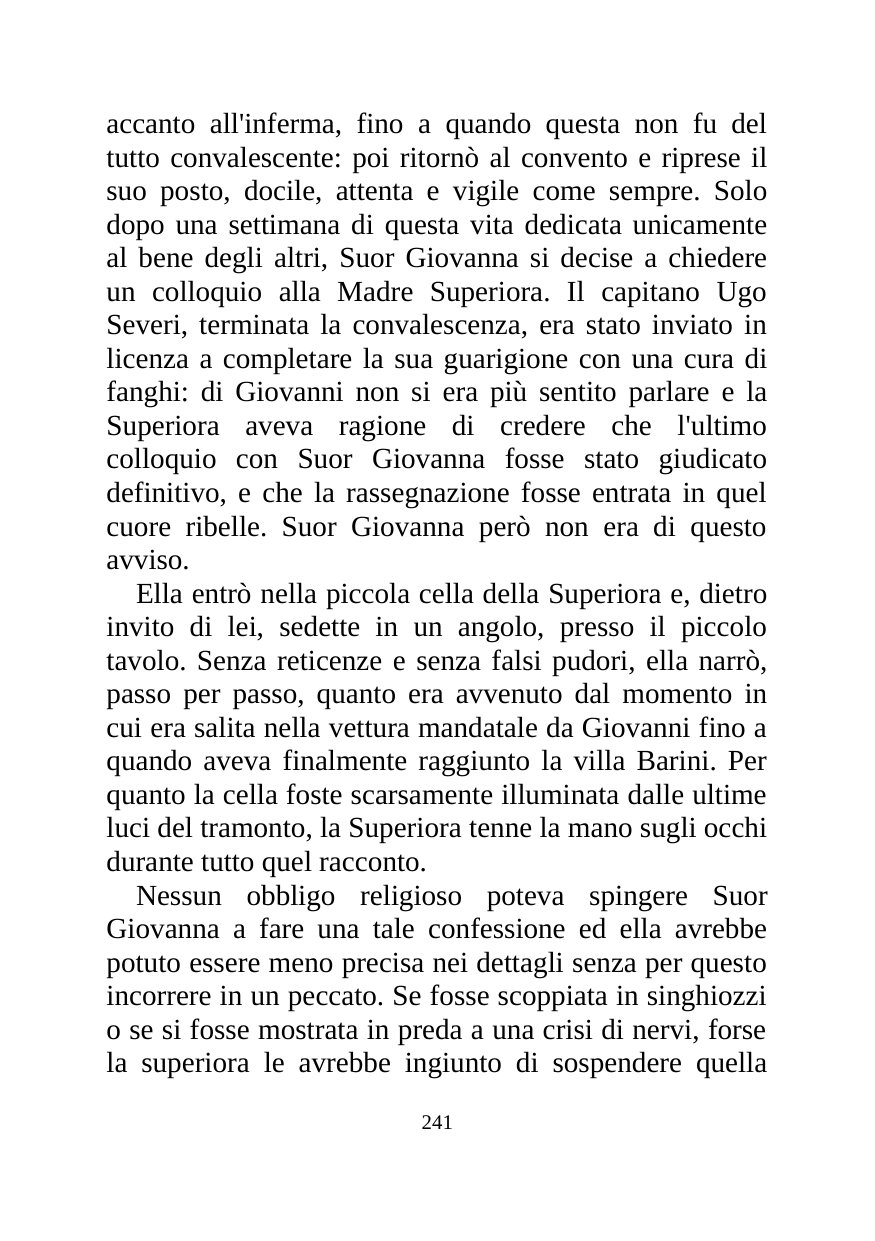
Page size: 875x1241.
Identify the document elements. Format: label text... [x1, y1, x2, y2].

text Ella entrò nella piccola cella della Superiora e, dietro invito di lei, sedette in un angolo, presso il piccolo tavolo. Senza reticenze e senza falsi pudori, ella narrò, passo per passo, quanto era avvenuto dal momento in cui era salita nella vettura mandatale da Giovanni fino a quando aveva finalmente raggiunto la villa Barini. Per quanto la cella foste scarsamente illuminata dalle ultime luci del tramonto, la Superiora tenne la mano sugli occhi durante tutto quel racconto. [106, 576, 768, 878]
text Nessun obbligo religioso poteva spingere Suor Giovanna a fare una tale confessione ed ella avrebbe potuto essere meno precisa nei dettagli senza per questo incorrere in un peccato. Se fosse scoppiata in singhiozzi o se si fosse mostrata in preda a una crisi di nervi, forse la superiora le avrebbe ingiunto di sospendere quella [106, 878, 768, 1079]
text accanto all'inferma, fino a quando questa non fu del tutto convalescente: poi ritornò al convento e riprese il suo posto, docile, attenta e vigile come sempre. Solo dopo una settimana di questa vita dedicata unicamente al bene degli altri, Suor Giovanna si decise a chiedere un colloquio alla Madre Superiora. Il capitano Ugo Severi, terminata la convalescenza, era stato inviato in licenza a completare la sua guarigione con una cura di fanghi: di Giovanni non si era più sentito parlare e la Superiora aveva ragione di credere che l'ultimo colloquio con Suor Giovanna fosse stato giudicato definitivo, e che la rassegnazione fosse entrata in quel cuore ribelle. Suor Giovanna però non era di questo avviso. [106, 106, 768, 576]
